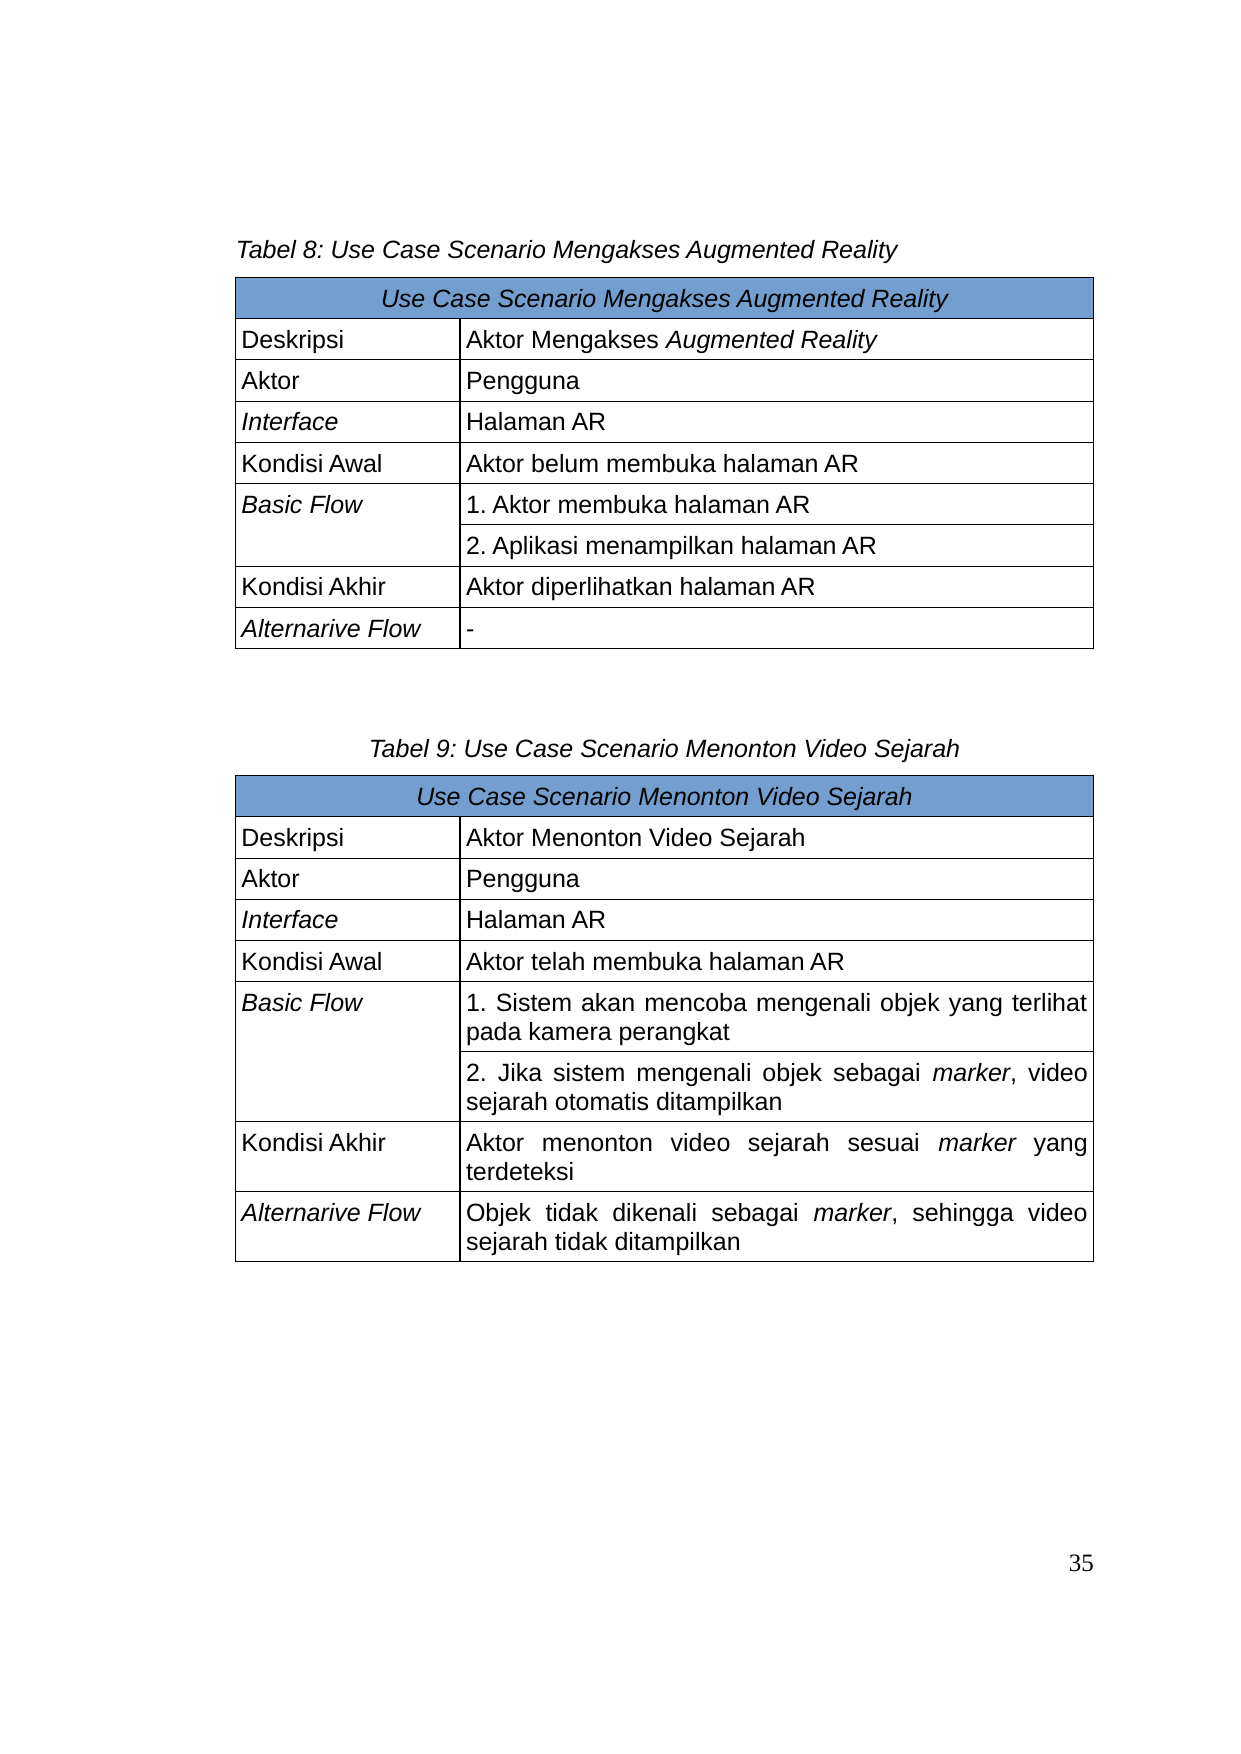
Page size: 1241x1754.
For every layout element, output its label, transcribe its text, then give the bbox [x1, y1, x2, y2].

table_cell Kondisi Awal [236, 443, 459, 483]
table_cell 1. Aktor membuka halaman AR [461, 484, 1093, 524]
table_cell Halaman AR [461, 900, 1093, 940]
table_cell Interface [236, 900, 459, 940]
table_cell Halaman AR [461, 402, 1093, 442]
table_cell Basic Flow [236, 484, 459, 566]
table_cell Pengguna [461, 360, 1093, 401]
table_cell Basic Flow [236, 982, 459, 1121]
table_cell Pengguna [461, 859, 1093, 899]
table_cell Deskripsi [236, 817, 459, 857]
table_cell Alternarive Flow [236, 608, 459, 648]
table_cell Kondisi Awal [236, 941, 459, 981]
table_cell Aktor [236, 859, 459, 899]
table_cell Aktor Menonton Video Sejarah [461, 817, 1093, 857]
table_cell Aktor menonton video sejarah sesuai marker yang terdeteksi [461, 1122, 1093, 1191]
table_cell Kondisi Akhir [236, 567, 459, 607]
table_cell 1. Sistem akan mencoba mengenali objek yang terlihat pada kamera perangkat [461, 982, 1093, 1051]
table_header Use Case Scenario Menonton Video Sejarah [236, 776, 1093, 816]
table_cell - [461, 608, 1093, 648]
text Tabel 8: Use Case Scenario Mengakses Augmented Reality [236, 236, 1093, 264]
table_cell 2. Jika sistem mengenali objek sebagai marker, video sejarah otomatis ditampilkan [461, 1052, 1093, 1121]
table_cell 2. Aplikasi menampilkan halaman AR [461, 525, 1093, 566]
table_cell Kondisi Akhir [236, 1122, 459, 1191]
table_cell Deskripsi [236, 319, 459, 359]
table_cell Aktor belum membuka halaman AR [461, 443, 1093, 483]
table_header Use Case Scenario Mengakses Augmented Reality [236, 278, 1093, 318]
table_cell Interface [236, 402, 459, 442]
table_cell Alternarive Flow [236, 1192, 459, 1261]
table_cell Aktor Mengakses Augmented Reality [461, 319, 1093, 359]
text Tabel 9: Use Case Scenario Menonton Video Sejarah [236, 734, 1093, 762]
table_cell Aktor [236, 360, 459, 401]
table_cell Aktor telah membuka halaman AR [461, 941, 1093, 981]
table_cell Objek tidak dikenali sebagai marker, sehingga video sejarah tidak ditampilkan [461, 1192, 1093, 1261]
table_cell Aktor diperlihatkan halaman AR [461, 567, 1093, 607]
